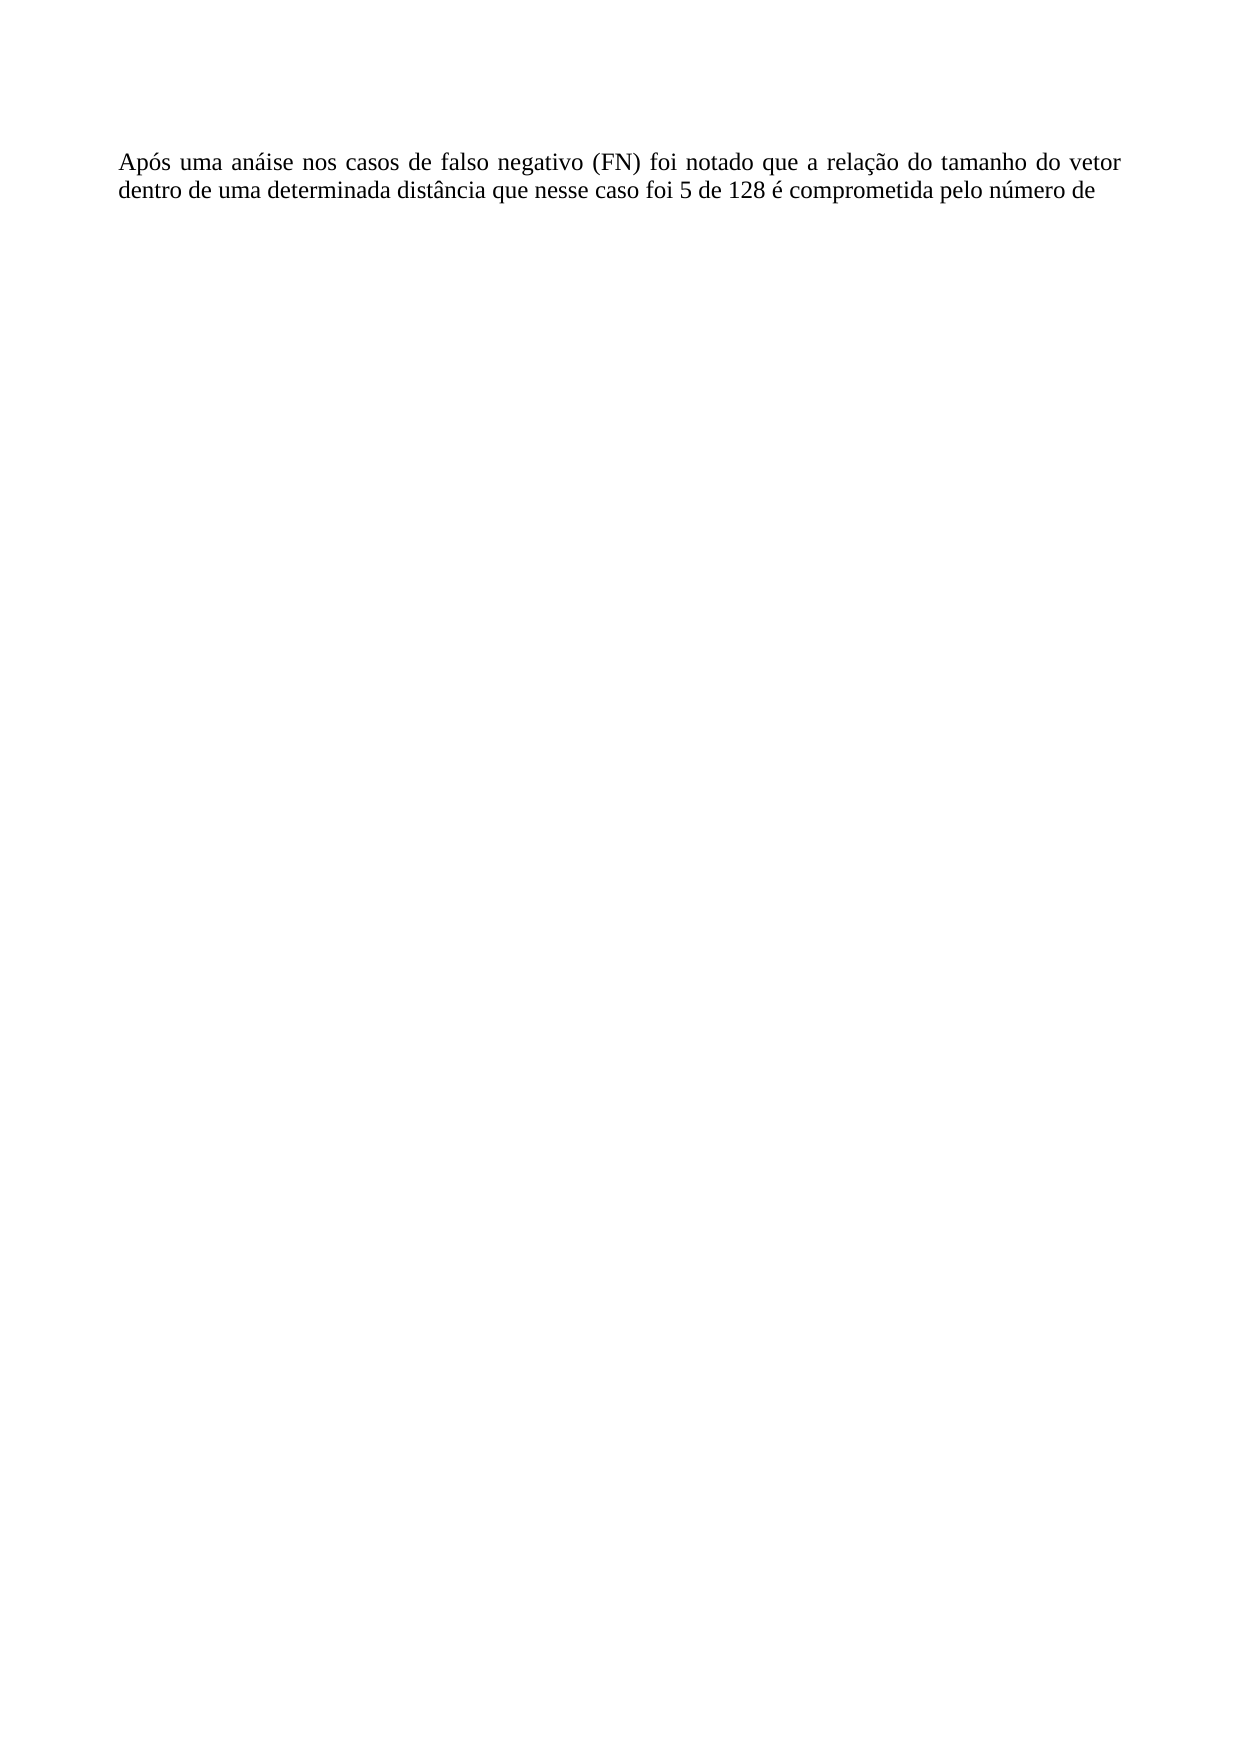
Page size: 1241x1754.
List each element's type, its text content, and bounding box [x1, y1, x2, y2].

text Após uma anáise nos casos de falso negativo (FN) foi notado que a relação do tamanho do vetor dentro de uma determinada distância que nesse caso foi 5 de 128 é comprometida pelo número de [118, 147, 1122, 204]
